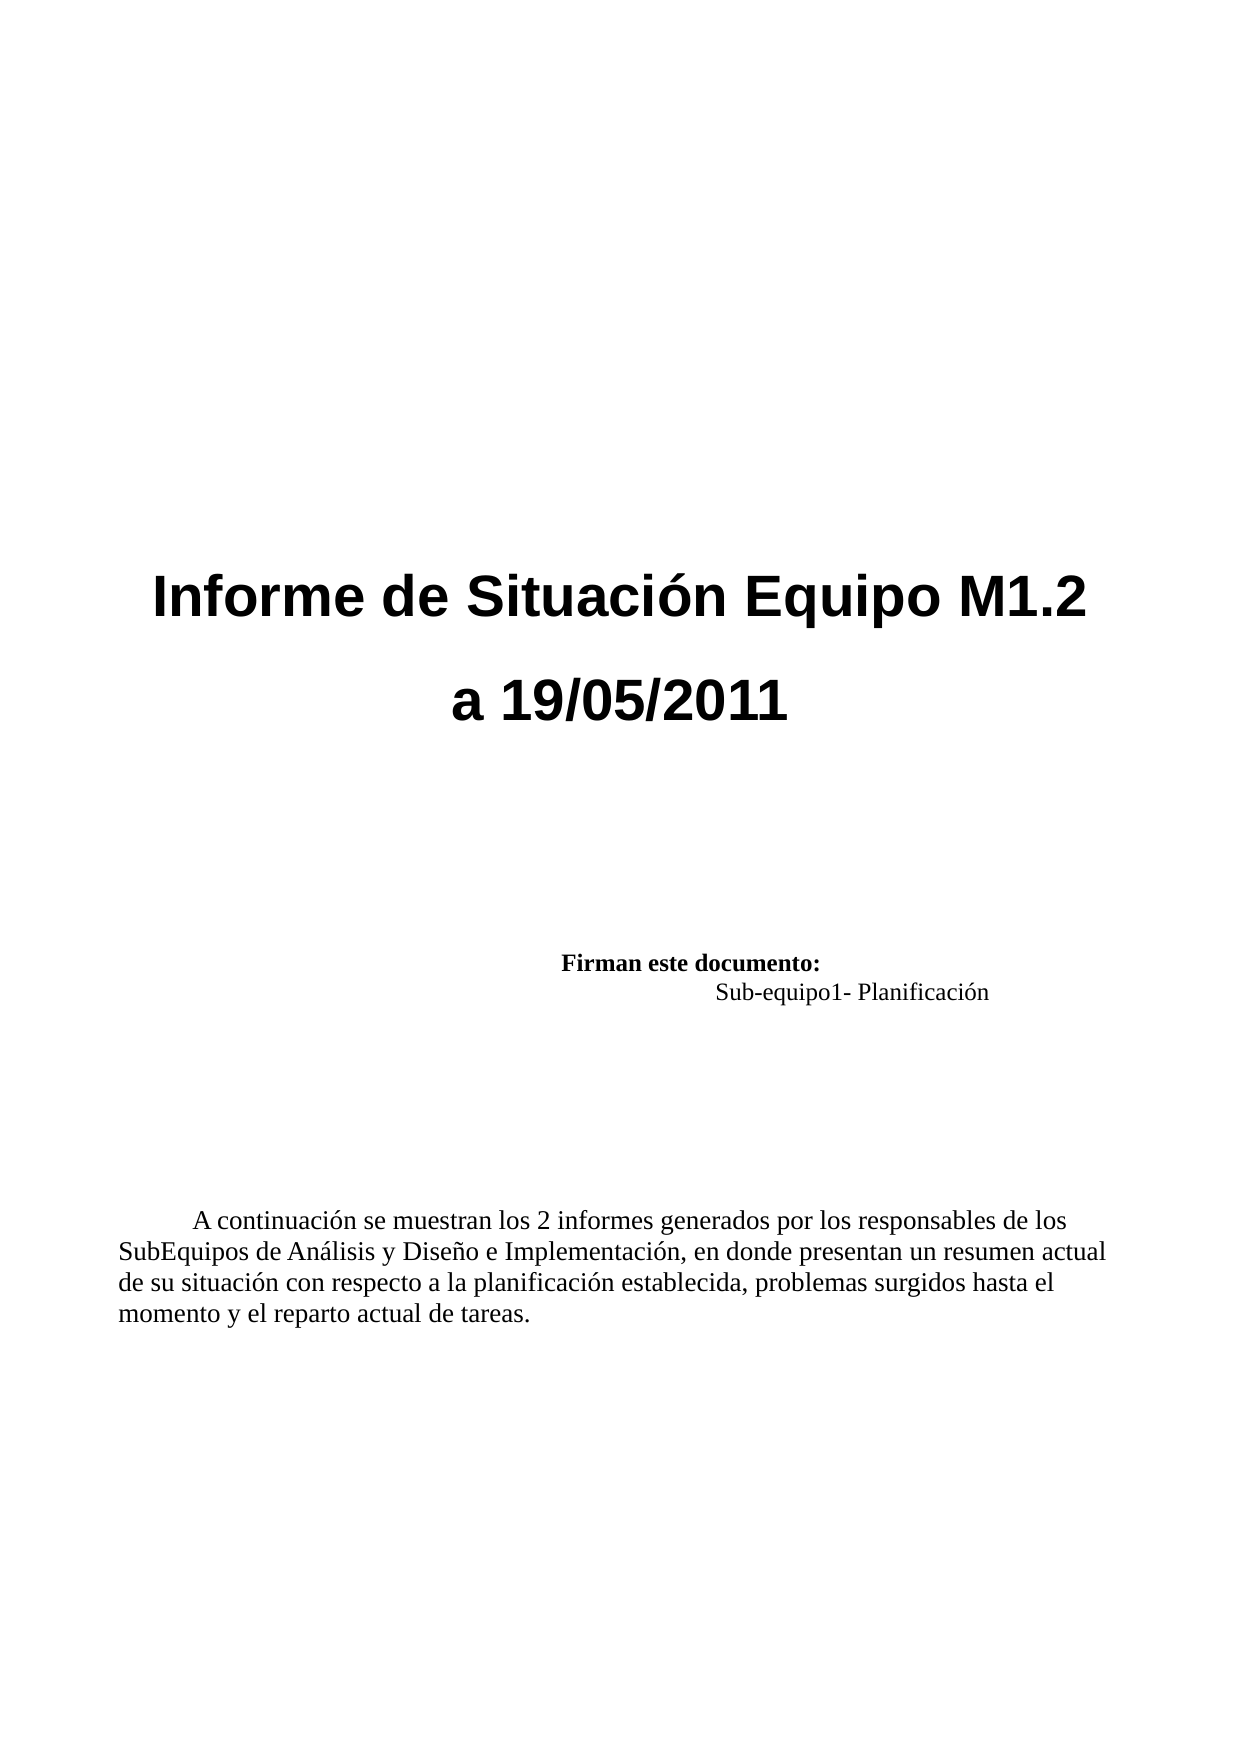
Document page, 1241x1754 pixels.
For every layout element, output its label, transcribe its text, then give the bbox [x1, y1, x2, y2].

title Informe de Situación Equipo M1.2 [118, 561, 1122, 628]
text Firman este documento: [118, 948, 1122, 977]
text A continuación se muestran los 2 informes generados por los responsables de los SubEquipos de Análisis y Diseño e Implementación, en donde presentan un resumen actual de su situación con respecto a la planificación establecida, problemas surgidos hasta el momento y el reparto actual de tareas. [118, 1204, 1122, 1328]
title a 19/05/2011 [118, 666, 1122, 733]
text Sub-equipo1- Planificación [118, 977, 1122, 1005]
